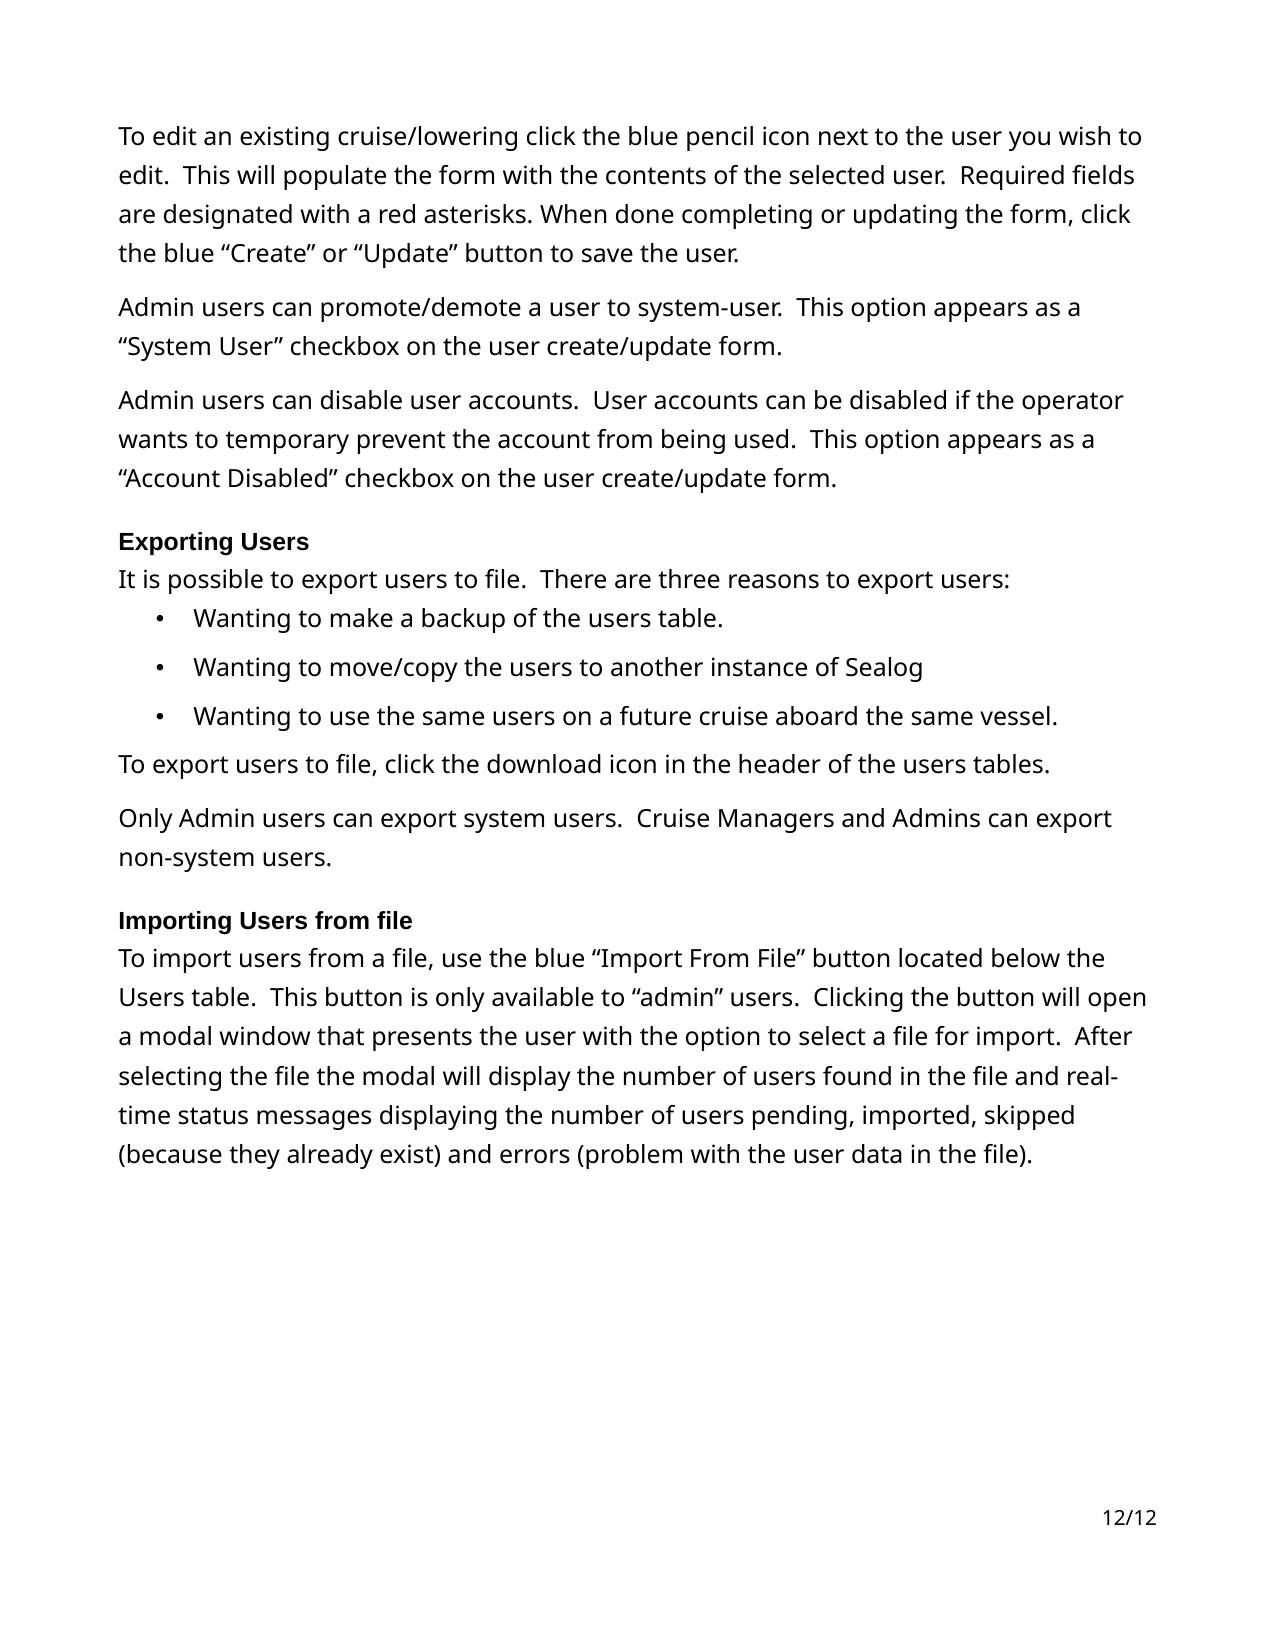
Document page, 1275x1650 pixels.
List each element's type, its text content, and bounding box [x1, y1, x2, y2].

list Wanting to make a backup of the users table. [156, 601, 1157, 635]
subtitle Exporting Users [118, 527, 1157, 555]
text It is possible to export users to file. There are three reasons to export users: [118, 562, 1157, 596]
text To edit an existing cruise/lowering click the blue pencil icon next to the user you wish to edit. This will populate the form with the contents of the selected user. Required fields are designated with a red asterisks. When done completing or updating the form, click the blue “Create” or “Update” button to save the user. [118, 118, 1157, 270]
list Wanting to move/copy the users to another instance of Sealog [156, 649, 1157, 683]
text To export users to file, click the download icon in the header of the users tables. [118, 747, 1157, 781]
text Admin users can disable user accounts. User accounts can be disabled if the operator wants to temporary prevent the account from being used. This option appears as a “Account Disabled” checkbox on the user create/update form. [118, 382, 1157, 495]
text Only Admin users can export system users. Cruise Managers and Admins can export non-system users. [118, 801, 1157, 874]
text To import users from a file, use the blue “Import From File” button located below the Users table. This button is only available to “admin” users. Clicking the button will open a modal window that presents the user with the option to select a file for import. After selecting the file the modal will display the number of users found in the file and real-time status messages displaying the number of users pending, imported, skipped (because they already exist) and errors (problem with the user data in the file). [118, 941, 1157, 1171]
subtitle Importing Users from file [118, 906, 1157, 934]
list Wanting to use the same users on a future cruise aboard the same vessel. [156, 698, 1157, 732]
text Admin users can promote/demote a user to system-user. This option appears as a “System User” checkbox on the user create/update form. [118, 289, 1157, 363]
